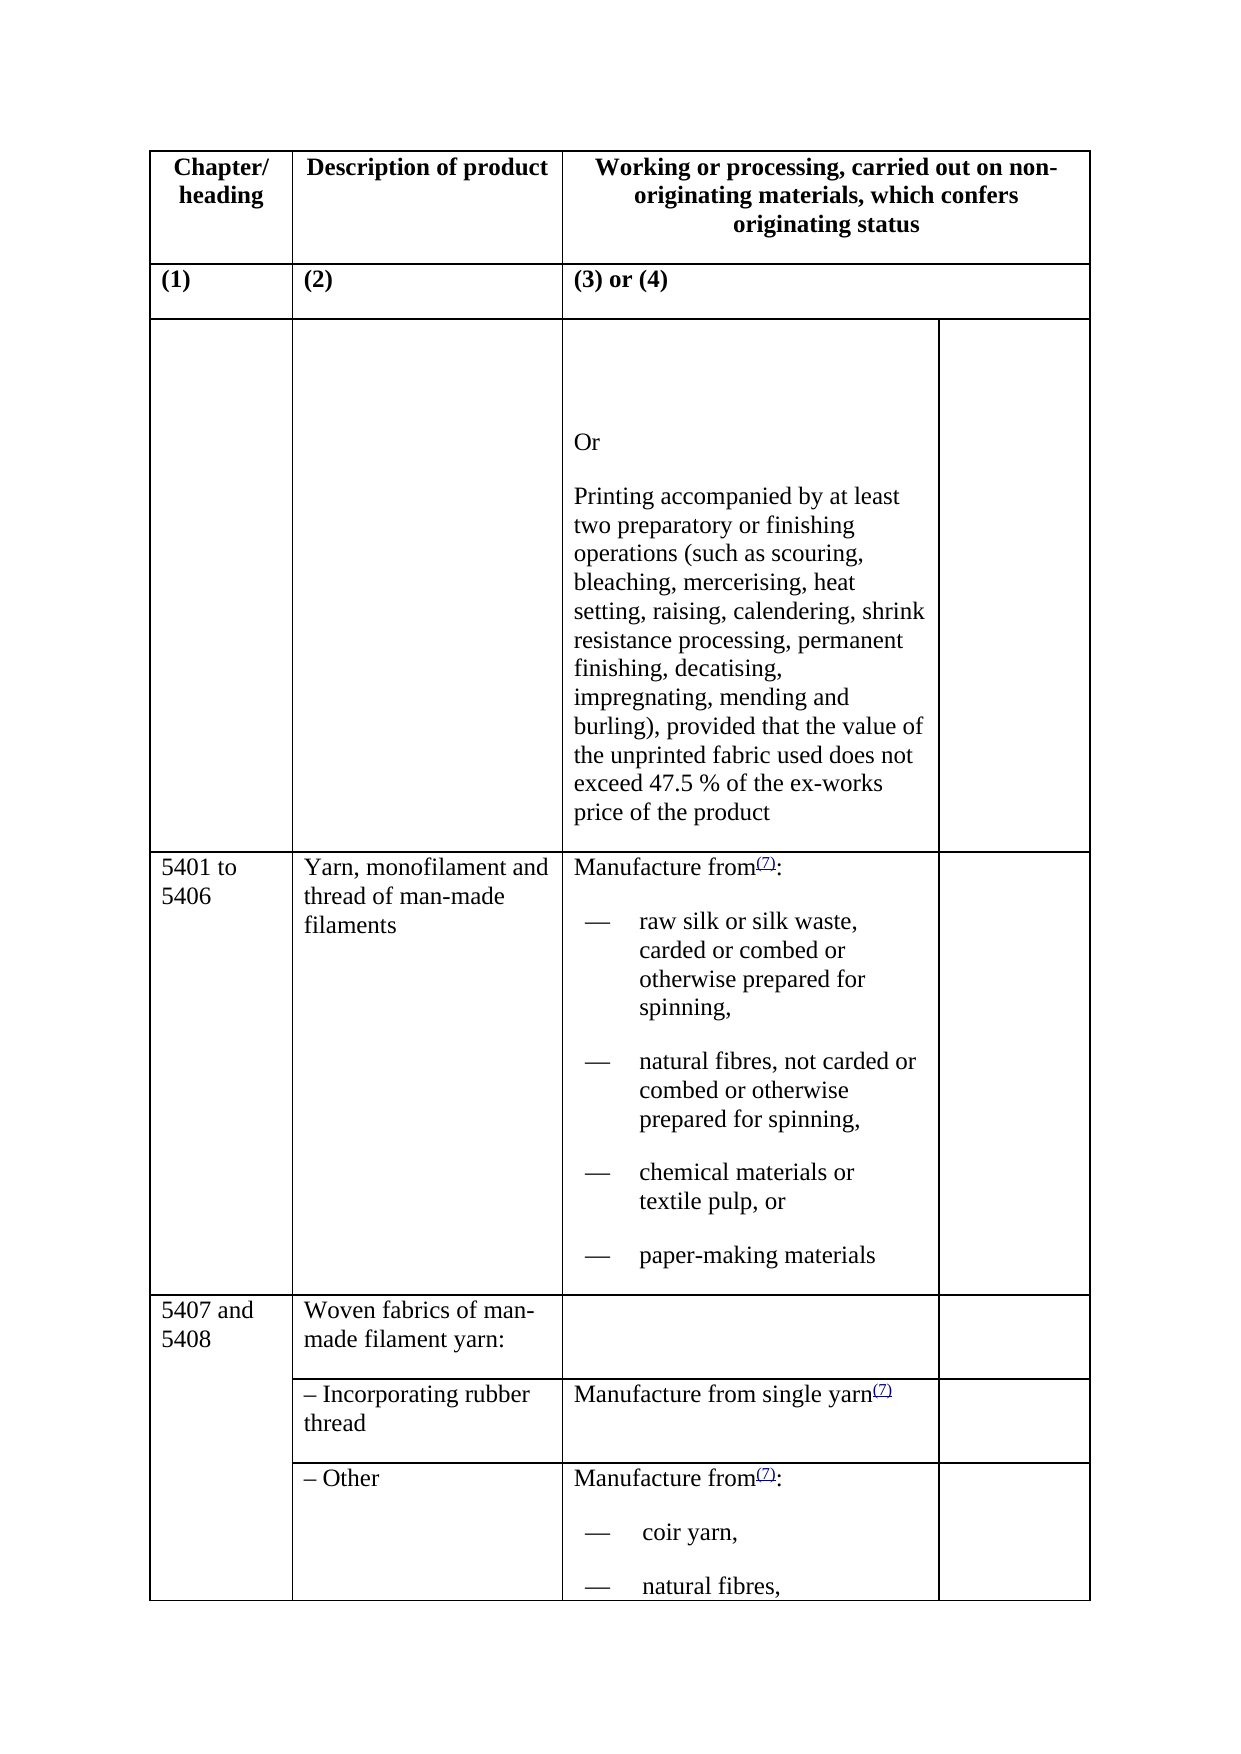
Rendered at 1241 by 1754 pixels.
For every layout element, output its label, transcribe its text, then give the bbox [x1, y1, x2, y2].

table_cell Manufacture from(7): [563, 853, 938, 1294]
table_cell (1) [151, 265, 292, 318]
table_header — [574, 906, 628, 1046]
table_cell 5407 and 5408 [151, 1296, 292, 1600]
table_cell [636, 320, 928, 373]
table_cell – Other [293, 1464, 562, 1600]
table_cell natural fibres, [631, 1571, 928, 1600]
table_cell [940, 320, 1089, 851]
table_header Description of product [293, 152, 562, 263]
table_cell Manufacture from single yarn(7) [563, 1380, 938, 1462]
table_cell 5401 to 5406 [151, 853, 292, 1294]
table_cell Manufacture from(7): [563, 1464, 938, 1600]
table_cell [940, 1296, 1089, 1378]
table_header coir yarn, [631, 1517, 928, 1571]
table_cell paper-making materials [628, 1240, 928, 1294]
table_header raw silk or silk waste, carded or combed or otherwise prepared for spinning, [628, 906, 928, 1046]
table_cell — [574, 1046, 628, 1157]
table_header — [574, 1517, 631, 1571]
table_cell — [574, 1571, 631, 1600]
table_cell (3) or (4) [563, 265, 1089, 318]
table_cell Or Printing accompanied by at least two preparatory or finishing operations (such as scouring, bleaching, mercerising, heat setting, raising, calendering, shrink resistance processing, permanent finishing, decatising, impregnating, mending and burling), provided that the value of the unprinted fabric used does not exceed 47.5 % of the ex-works price of the product [563, 320, 938, 851]
table_header Working or processing, carried out on non-originating materials, which confers originating status [563, 152, 1089, 263]
table_cell [940, 1380, 1089, 1462]
table_cell [940, 1464, 1089, 1600]
table_cell chemical materials or textile pulp, or [628, 1158, 928, 1240]
table_cell (2) [293, 265, 562, 318]
table_cell — [574, 1158, 628, 1240]
table_cell Woven fabrics of man-made filament yarn: [293, 1296, 562, 1378]
table_cell [940, 853, 1089, 1294]
table_header Chapter/ heading [151, 152, 292, 263]
table_cell Yarn, monofilament and thread of man-made filaments [293, 853, 562, 1294]
table_cell – Incorporating rubber thread [293, 1380, 562, 1462]
table_cell [563, 1296, 938, 1378]
table_cell — [574, 1240, 628, 1294]
table_cell natural fibres, not carded or combed or otherwise prepared for spinning, [628, 1046, 928, 1157]
table_cell [151, 320, 292, 851]
table_cell [574, 320, 636, 373]
table_cell [293, 320, 562, 851]
